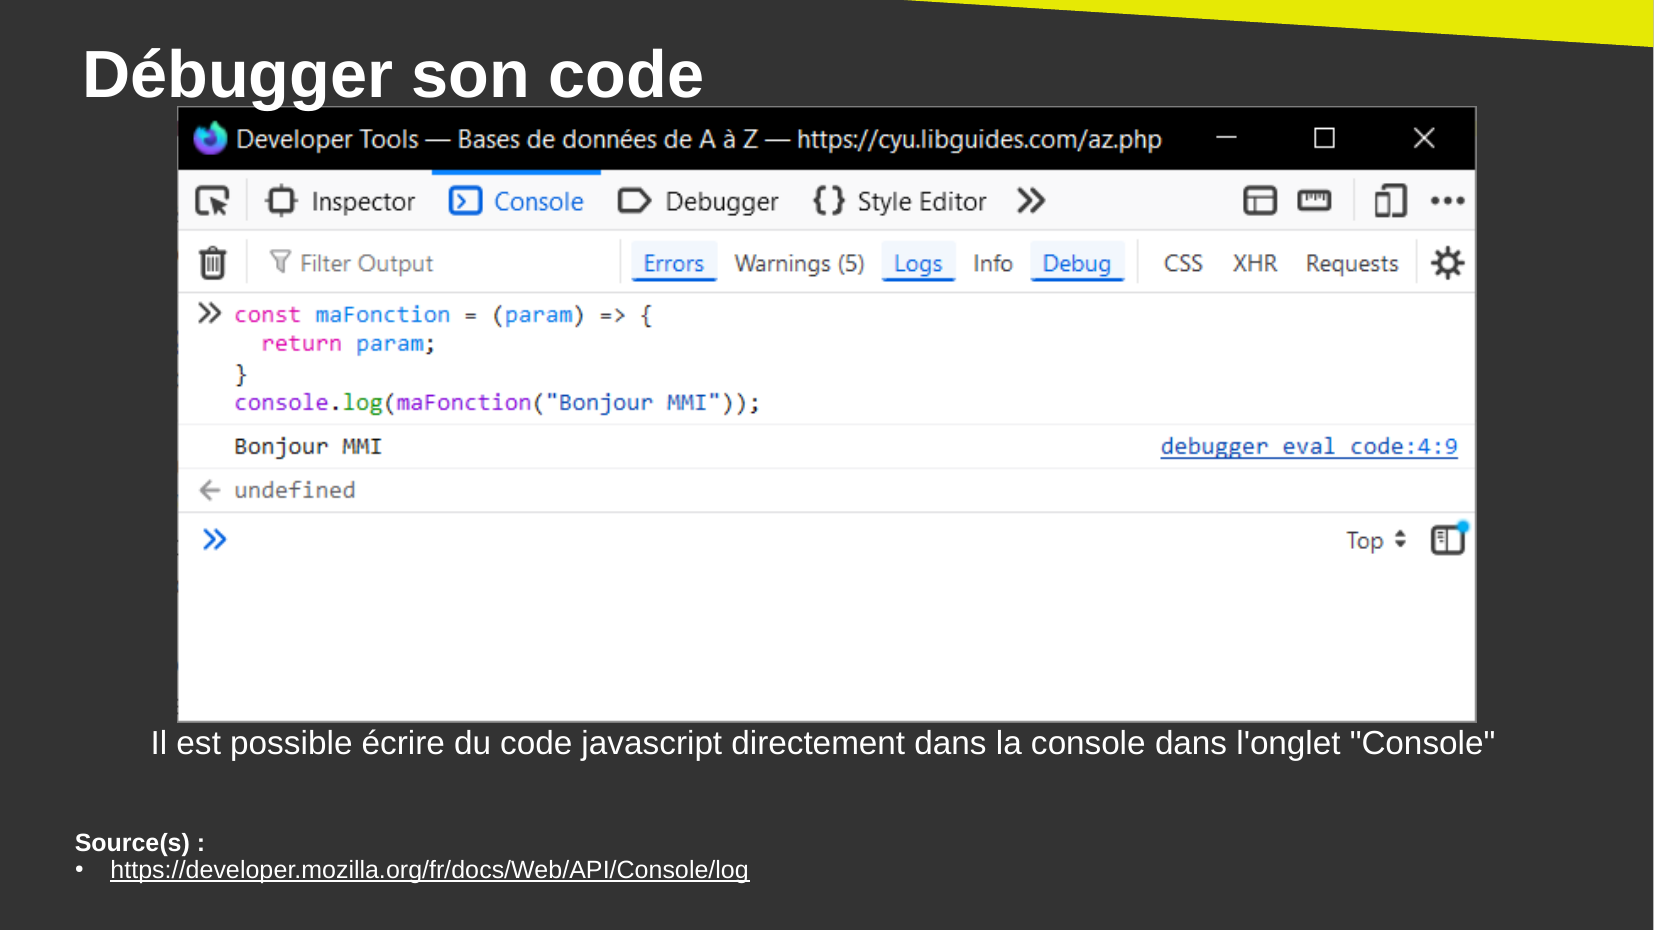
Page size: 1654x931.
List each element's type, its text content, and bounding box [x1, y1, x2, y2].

picture [177, 114, 1477, 716]
title Débugger son code [82, 37, 1571, 114]
text_box [903, 0, 1654, 48]
text_box Source(s) : https://developer.mozilla.org/fr/docs/Web/API/Console/log [60, 820, 1583, 892]
text_box Il est possible écrire du code javascript directement dans la console dans l'onglet "Console" [135, 716, 1518, 810]
